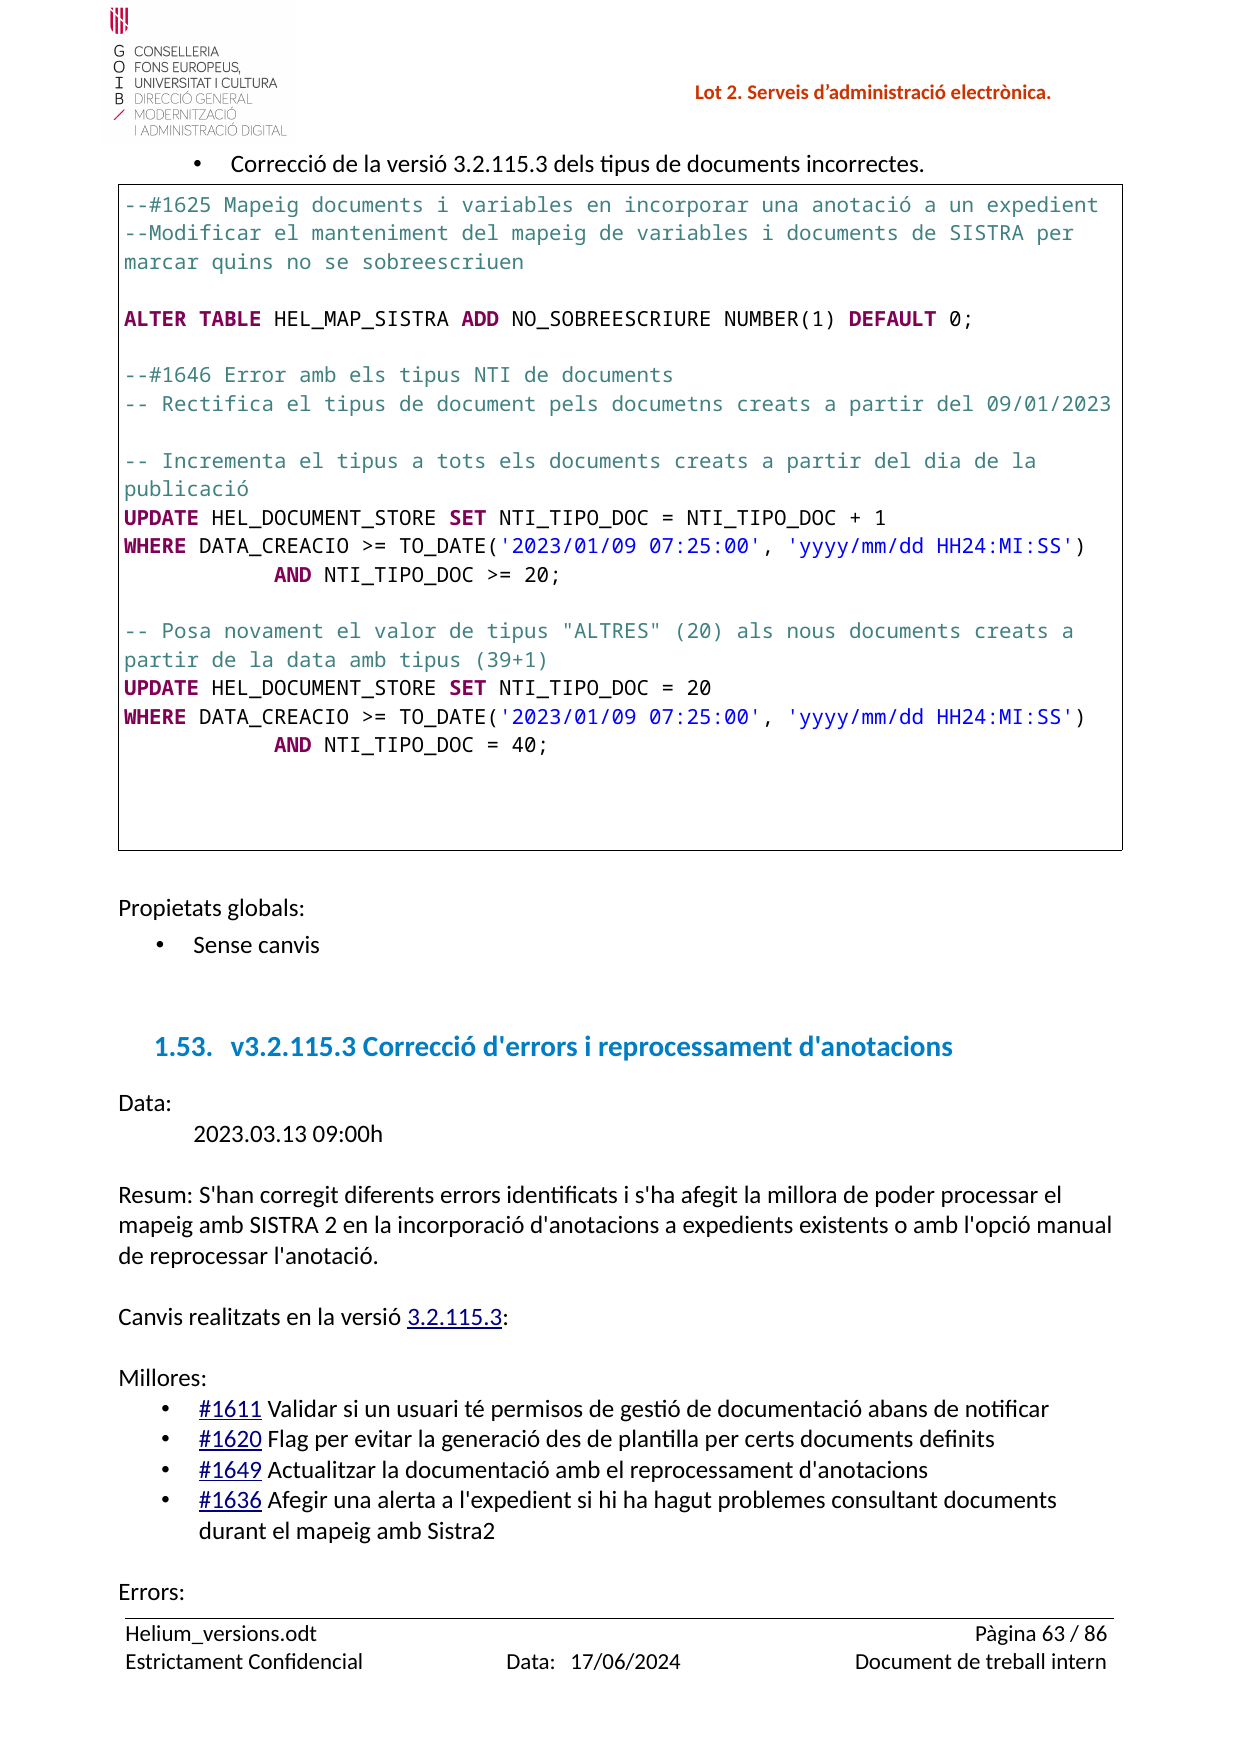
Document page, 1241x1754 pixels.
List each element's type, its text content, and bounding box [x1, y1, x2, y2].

list #1611 Validar si un usuari té permisos de gestió de documentació abans de notificar [161, 1393, 1122, 1423]
picture [100, 0, 297, 144]
text Errors: [118, 1576, 1122, 1606]
list #1636 Afegir una alerta a l'expedient si hi ha hagut problemes consultant documents durant el mapeig amb Sistra2 [161, 1484, 1122, 1545]
text 2023.03.13 09:00h [118, 1118, 1122, 1148]
text Data: [118, 1087, 1122, 1118]
subtitle v3.2.115.3 Correcció d'errors i reprocessament d'anotacions [153, 1028, 1122, 1064]
text Millores: [118, 1362, 1122, 1393]
text Canvis realitzats en la versió 3.2.115.3: [118, 1301, 1122, 1332]
table_header --#1625 Mapeig documents i variables en incorporar una anotació a un expedient --Modificar el manteniment del mapeig de variables i documents de SISTRA per marcar quins no se sobreescriuen ALTER TABLE HEL_MAP_SISTRA ADD NO_SOBREESCRIURE NUMBER(1) DEFAULT 0; --#1646 Error amb els tipus NTI de documents -- Rectifica el tipus de document pels documetns creats a partir del 09/01/2023 -- Incrementa el tipus a tots els documents creats a partir del dia de la publicació UPDATE HEL_DOCUMENT_STORE SET NTI_TIPO_DOC = NTI_TIPO_DOC + 1 WHERE DATA_CREACIO >= TO_DATE('2023/01/09 07:25:00', 'yyyy/mm/dd HH24:MI:SS') AND NTI_TIPO_DOC >= 20; -- Posa novament el valor de tipus "ALTRES" (20) als nous documents creats a partir de la data amb tipus (39+1) UPDATE HEL_DOCUMENT_STORE SET NTI_TIPO_DOC = 20 WHERE DATA_CREACIO >= TO_DATE('2023/01/09 07:25:00', 'yyyy/mm/dd HH24:MI:SS') AND NTI_TIPO_DOC = 40; [119, 185, 1122, 850]
list Sense canvis [156, 929, 1122, 959]
text Resum: S'han corregit diferents errors identificats i s'ha afegit la millora de poder processar el mapeig amb SISTRA 2 en la incorporació d'anotacions a expedients existents o amb l'opció manual de reprocessar l'anotació. [118, 1179, 1122, 1271]
list #1649 Actualitzar la documentació amb el reprocessament d'anotacions [161, 1454, 1122, 1484]
list #1620 Flag per evitar la generació des de plantilla per certs documents definits [161, 1423, 1122, 1454]
list Correcció de la versió 3.2.115.3 dels tipus de documents incorrectes. [193, 148, 1122, 178]
text Propietats globals: [118, 892, 1122, 923]
